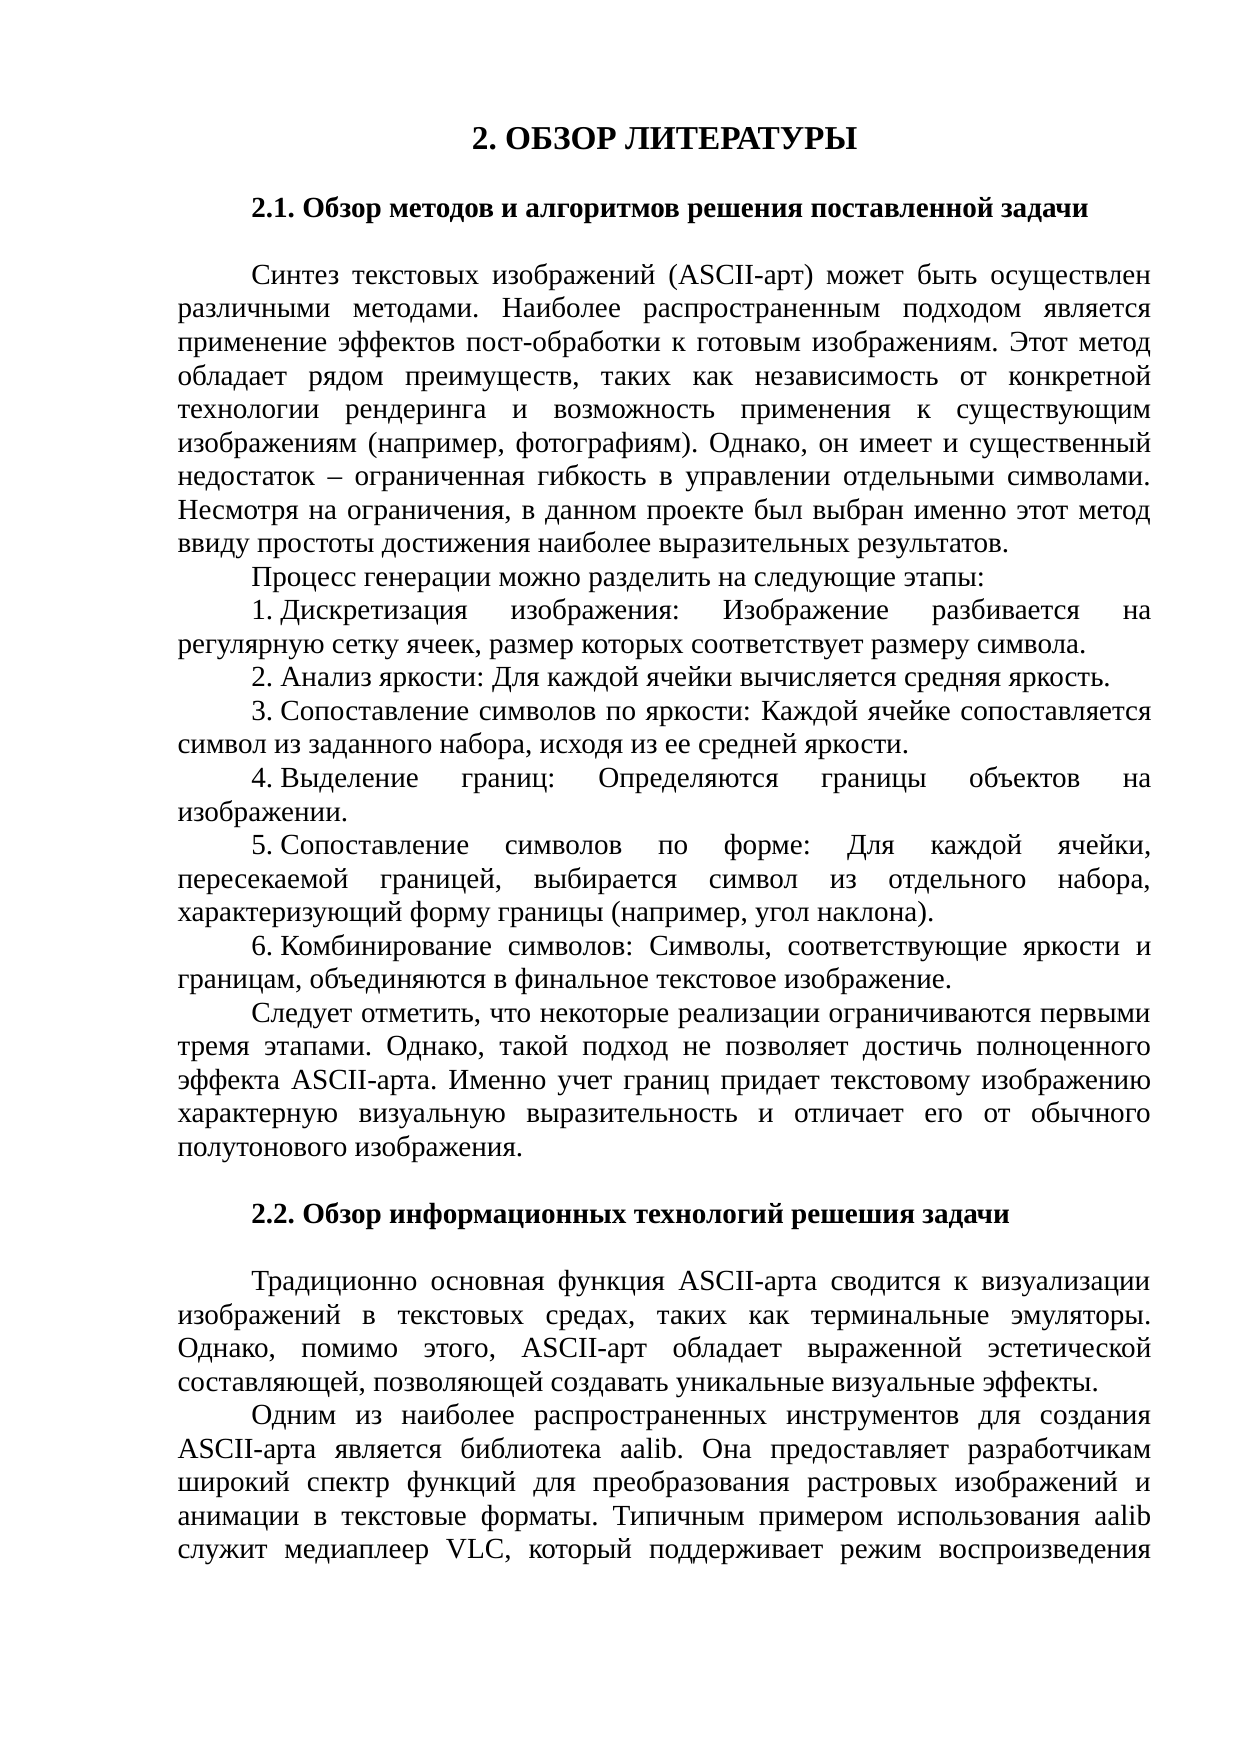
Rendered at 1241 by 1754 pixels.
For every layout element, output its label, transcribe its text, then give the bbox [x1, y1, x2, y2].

text Традиционно основная функция ASCII-арта сводится к визуализации изображений в текстовых средах, таких как терминальные эмуляторы. Однако, помимо этого, ASCII-арт обладает выраженной эстетической составляющей, позволяющей создавать уникальные визуальные эффекты. [177, 1263, 1152, 1397]
text Синтез текстовых изображений (ASCII-арт) может быть осуществлен различными методами. Наиболее распространенным подходом является применение эффектов пост-обработки к готовым изображениям. Этот метод обладает рядом преимуществ, таких как независимость от конкретной технологии рендеринга и возможность применения к существующим изображениям (например, фотографиям). Однако, он имеет и существенный недостаток – ограниченная гибкость в управлении отдельными символами. Несмотря на ограничения, в данном проекте был выбран именно этот метод ввиду простоты достижения наиболее выразительных результатов. [177, 257, 1152, 559]
list Сопоставление символов по форме: Для каждой ячейки, пересекаемой границей, выбирается символ из отдельного набора, характеризующий форму границы (например, угол наклона). [177, 827, 1152, 928]
list Сопоставление символов по яркости: Каждой ячейке сопоставляется символ из заданного набора, исходя из ее средней яркости. [177, 693, 1152, 760]
list Выделение границ: Определяются границы объектов на изображении. [177, 760, 1152, 827]
subtitle 2.2. Обзор информационных технологий решешия задачи [177, 1196, 1152, 1230]
text Следует отметить, что некоторые реализации ограничиваются первыми тремя этапами. Однако, такой подход не позволяет достичь полноценного эффекта ASCII-арта. Именно учет границ придает текстовому изображению характерную визуальную выразительность и отличает его от обычного полутонового изображения. [177, 995, 1152, 1163]
text Процесс генерации можно разделить на следующие этапы: [177, 559, 1152, 592]
text Одним из наиболее распространенных инструментов для создания ASCII-арта является библиотека aalib. Она предоставляет разработчикам широкий спектр функций для преобразования растровых изображений и анимации в текстовые форматы. Типичным примером использования aalib служит медиаплеер VLC, который поддерживает режим воспроизведения [177, 1397, 1152, 1565]
list Дискретизация изображения: Изображение разбивается на регулярную сетку ячеек, размер которых соответствует размеру символа. [177, 592, 1152, 659]
list Комбинирование символов: Символы, соответствующие яркости и границам, объединяются в финальное текстовое изображение. [177, 928, 1152, 995]
subtitle 2.1. Обзор методов и алгоритмов решения поставленной задачи [177, 190, 1152, 223]
list Анализ яркости: Для каждой ячейки вычисляется средняя яркость. [177, 659, 1152, 693]
subtitle 2. ОБЗОР ЛИТЕРАТУРЫ [177, 118, 1152, 156]
